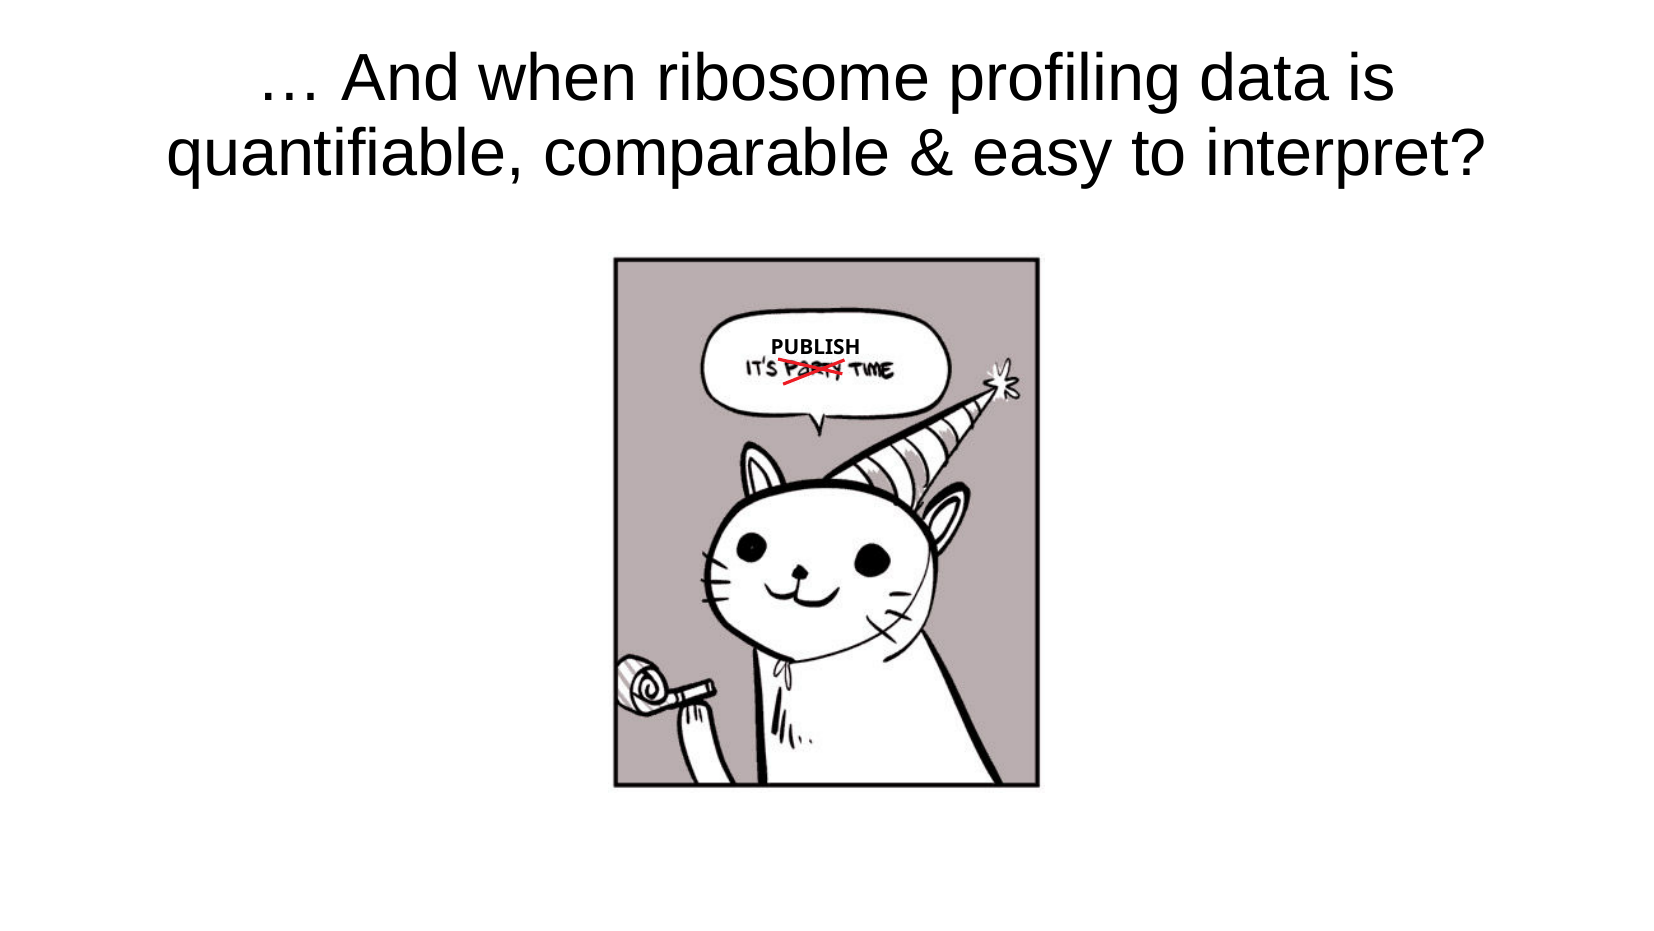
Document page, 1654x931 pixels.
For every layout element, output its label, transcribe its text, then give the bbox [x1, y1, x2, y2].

picture [608, 252, 1045, 793]
title … And when ribosome profiling data is quantifiable, comparable & easy to interpret? [82, 12, 1571, 218]
text_box PUBLISH [755, 324, 886, 374]
